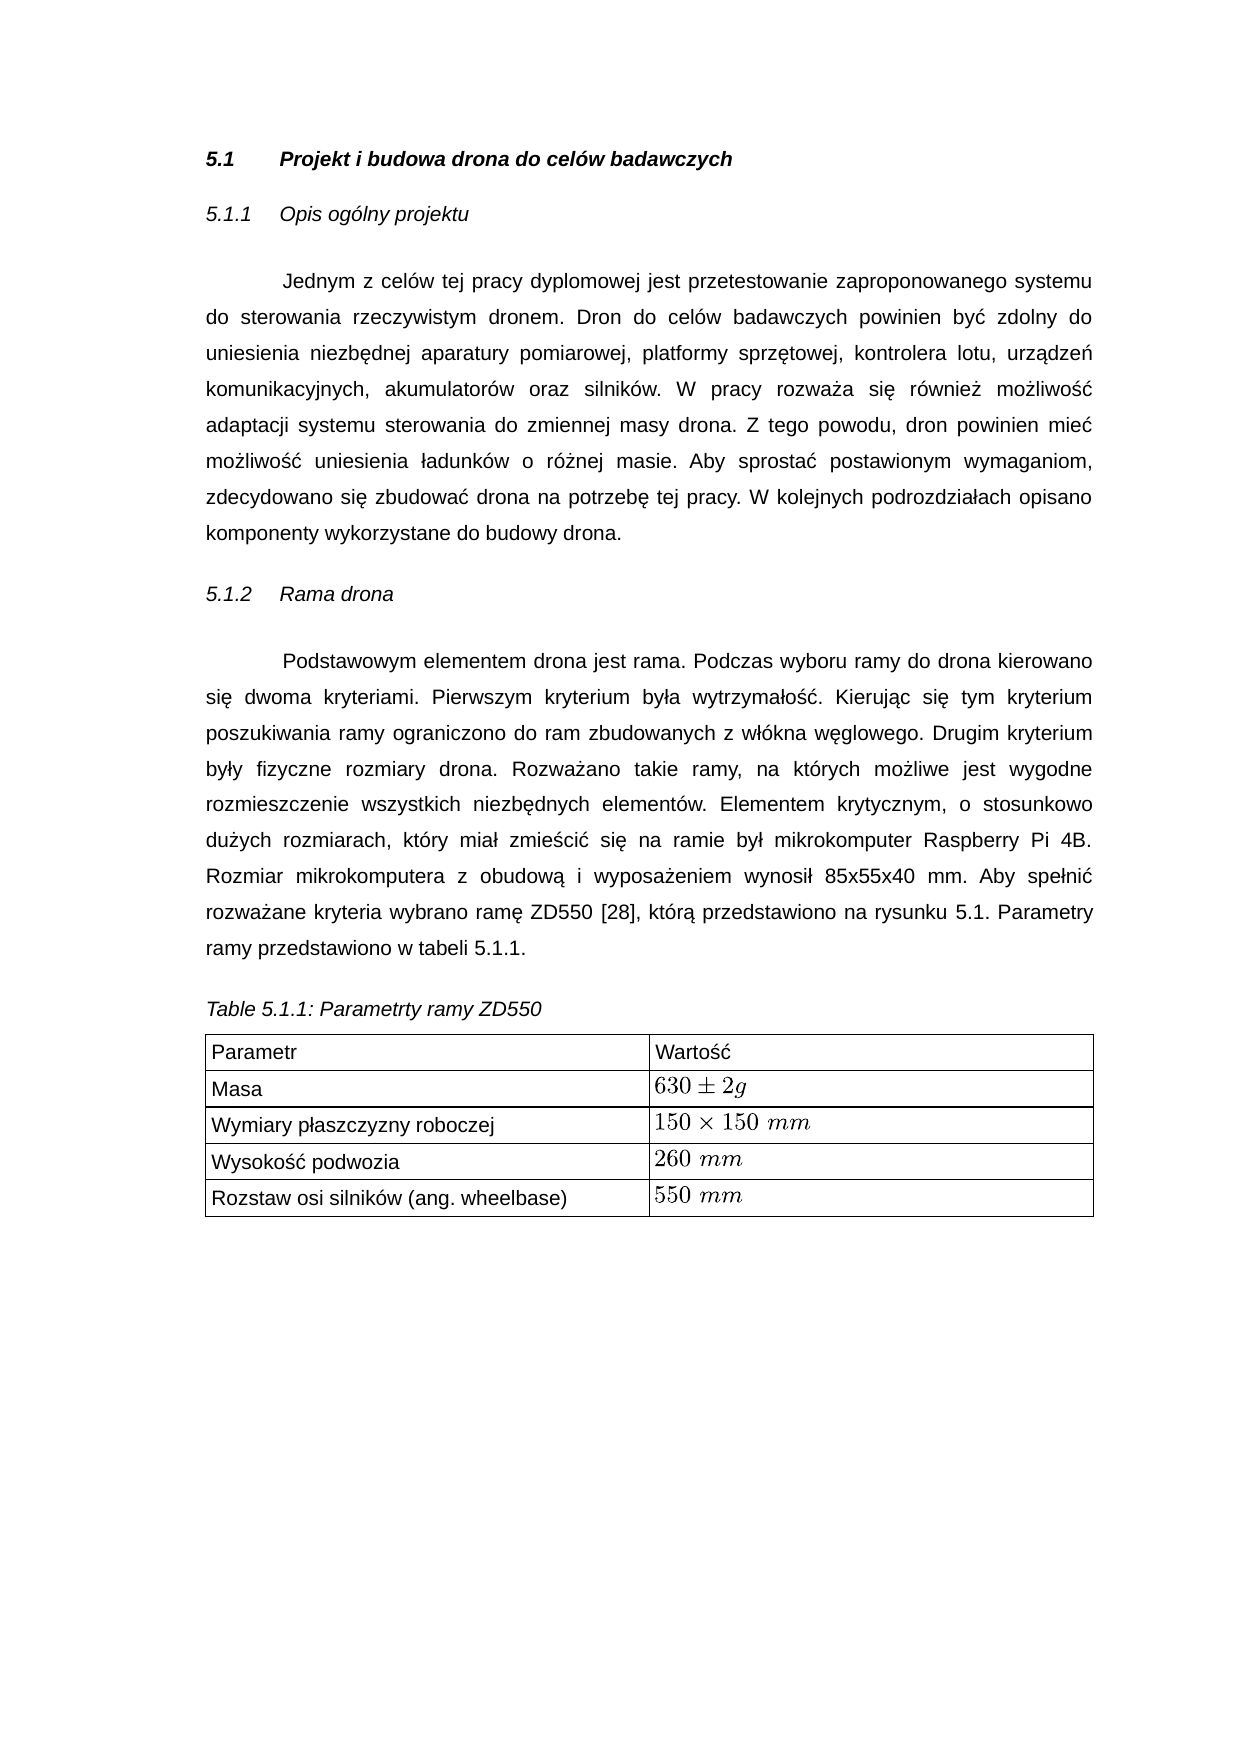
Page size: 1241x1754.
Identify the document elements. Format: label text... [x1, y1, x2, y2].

table_cell [650, 1180, 1093, 1216]
text Table 5.1.1: Parametrty ramy ZD550 [206, 997, 1093, 1021]
table_cell [650, 1108, 1093, 1143]
table_cell [650, 1071, 1093, 1106]
table_cell Masa [206, 1071, 649, 1106]
subtitle Opis ogólny projektu [206, 202, 1093, 226]
text Podstawowym elementem drona jest rama. Podczas wyboru ramy do drona kierowano się dwoma kryteriami. Pierwszym kryterium była wytrzymałość. Kierując się tym kryterium poszukiwania ramy ograniczono do ram zbudowanych z włókna węglowego. Drugim kryterium były fizyczne rozmiary drona. Rozważano takie ramy, na których możliwe jest wygodne rozmieszczenie wszystkich niezbędnych elementów. Elementem krytycznym, o stosunkowo dużych rozmiarach, który miał zmieścić się na ramie był mikrokomputer Raspberry Pi 4B. Rozmiar mikrokomputera z obudową i wyposażeniem wynosił 85x55x40 mm. Aby spełnić rozważane kryteria wybrano ramę ZD550 [28], którą przedstawiono na rysunku 5.1. Parametry ramy przedstawiono w tabeli 5.1.1. [206, 648, 1093, 960]
table_cell Rozstaw osi silników (ang. wheelbase) [206, 1180, 649, 1216]
subtitle Rama drona [206, 581, 1093, 605]
subtitle Projekt i budowa drona do celów badawczych [206, 147, 1093, 171]
text Jednym z celów tej pracy dyplomowej jest przetestowanie zaproponowanego systemu do sterowania rzeczywistym dronem. Dron do celów badawczych powinien być zdolny do uniesienia niezbędnej aparatury pomiarowej, platformy sprzętowej, kontrolera lotu, urządzeń komunikacyjnych, akumulatorów oraz silników. W pracy rozważa się również możliwość adaptacji systemu sterowania do zmiennej masy drona. Z tego powodu, dron powinien mieć możliwość uniesienia ładunków o różnej masie. Aby sprostać postawionym wymaganiom, zdecydowano się zbudować drona na potrzebę tej pracy. W kolejnych podrozdziałach opisano komponenty wykorzystane do budowy drona. [206, 269, 1093, 544]
table_cell Wymiary płaszczyzny roboczej [206, 1108, 649, 1143]
table_header Wartość [650, 1035, 1093, 1070]
table_header Parametr [206, 1035, 649, 1070]
table_cell [650, 1144, 1093, 1179]
table_cell Wysokość podwozia [206, 1144, 649, 1179]
